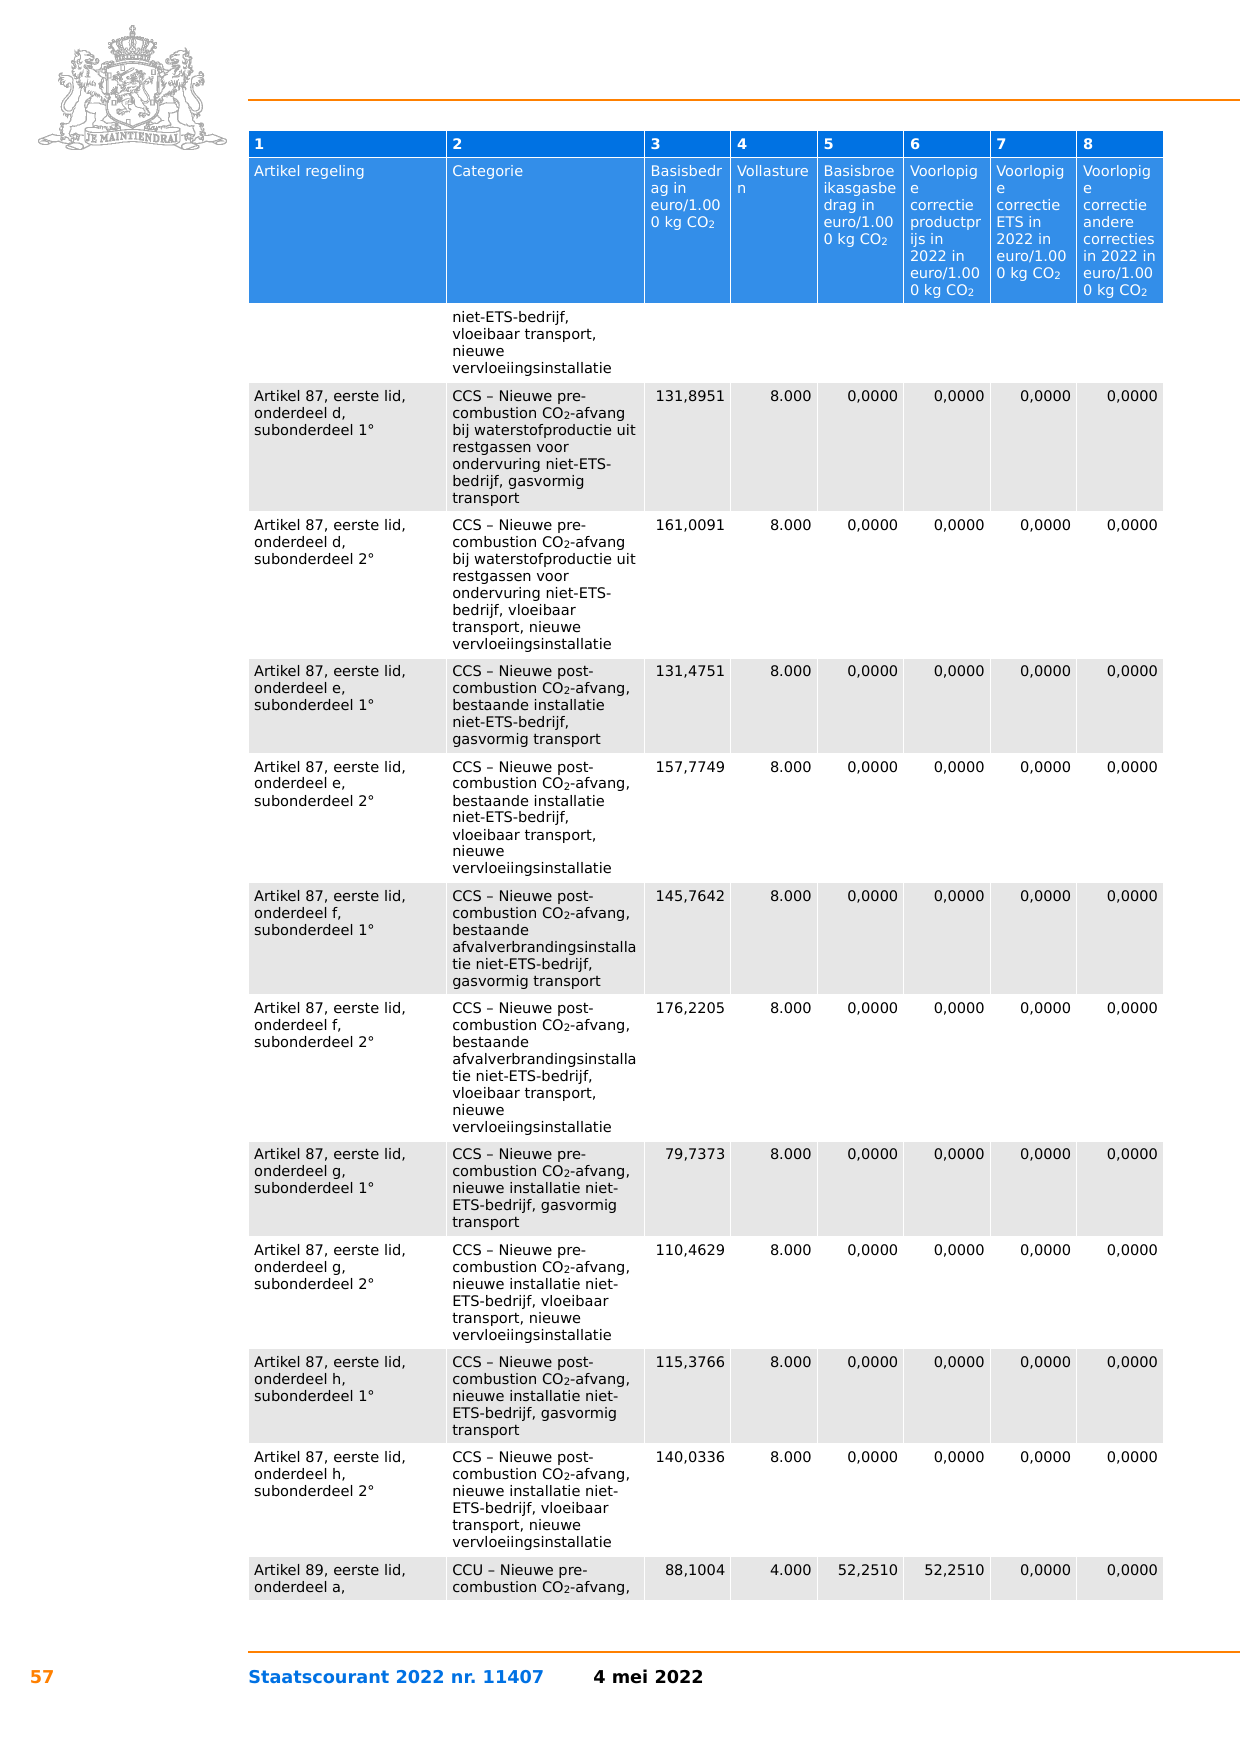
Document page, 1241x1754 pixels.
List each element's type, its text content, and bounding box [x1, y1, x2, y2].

table_header 5 [818, 131, 903, 157]
table_cell 157,7749 [645, 754, 730, 882]
table_cell CCS – Nieuwe post-combustion CO2-afvang, nieuwe installatie niet-ETS-bedrijf, gasvormig transport [447, 1349, 644, 1443]
table_cell 8.000 [731, 1237, 817, 1348]
table_cell Basisbroeikasgasbedrag in euro/1.000 kg CO2 [818, 158, 903, 303]
table_cell CCS – Nieuwe pre-combustion CO2-afvang, nieuwe installatie niet-ETS-bedrijf, vloeibaar transport, nieuwe vervloeiingsinstallatie [447, 1237, 644, 1348]
table_cell 0,0000 [991, 1445, 1076, 1556]
table_cell CCS – Nieuwe post-combustion CO2-afvang, nieuwe installatie niet-ETS-bedrijf, vloeibaar transport, nieuwe vervloeiingsinstallatie [447, 1445, 644, 1556]
table_header 7 [991, 131, 1076, 157]
table_cell 0,0000 [1077, 883, 1163, 994]
table_cell Artikel 87, eerste lid, onderdeel h, subonderdeel 1° [249, 1349, 446, 1443]
table_cell 0,0000 [818, 1445, 903, 1556]
table_cell [818, 305, 903, 382]
table_cell CCU – Nieuwe pre-combustion CO2-afvang, [447, 1557, 644, 1600]
table_cell Vollasturen [731, 158, 817, 303]
table_cell [1077, 305, 1163, 382]
table_cell Voorlopige correctie ETS in 2022 in euro/1.000 kg CO2 [991, 158, 1076, 303]
table_cell 0,0000 [991, 1142, 1076, 1236]
table_cell 8.000 [731, 754, 817, 882]
table_header 3 [645, 131, 730, 157]
table_cell 8.000 [731, 1349, 817, 1443]
table_cell 79,7373 [645, 1142, 730, 1236]
table_cell 0,0000 [991, 659, 1076, 753]
table_cell 0,0000 [904, 659, 990, 753]
table_cell 0,0000 [904, 1445, 990, 1556]
table_cell 0,0000 [1077, 754, 1163, 882]
table_cell Artikel 87, eerste lid, onderdeel g, subonderdeel 1° [249, 1142, 446, 1236]
table_cell CCS – Nieuwe post-combustion CO2-afvang, bestaande installatie niet-ETS-bedrijf, vloeibaar transport, nieuwe vervloeiingsinstallatie [447, 754, 644, 882]
table_cell [991, 305, 1076, 382]
table_cell Voorlopige correctie productprijs in 2022 in euro/1.000 kg CO2 [904, 158, 990, 303]
table_cell 0,0000 [818, 754, 903, 882]
table_cell Basisbedrag in euro/1.000 kg CO2 [645, 158, 730, 303]
table_cell 0,0000 [991, 512, 1076, 657]
table_cell Voorlopige correctie andere correcties in 2022 in euro/1.000 kg CO2 [1077, 158, 1163, 303]
table_cell 0,0000 [1077, 1349, 1163, 1443]
table_cell CCS – Nieuwe post-combustion CO2-afvang, bestaande installatie niet-ETS-bedrijf, gasvormig transport [447, 659, 644, 753]
table_cell 52,2510 [904, 1557, 990, 1600]
table_header 2 [447, 131, 644, 157]
table_cell 0,0000 [991, 383, 1076, 511]
table_header 4 [731, 131, 817, 157]
table_cell 0,0000 [1077, 1237, 1163, 1348]
table_cell 0,0000 [818, 383, 903, 511]
table_cell 161,0091 [645, 512, 730, 657]
table_cell 176,2205 [645, 995, 730, 1141]
table_header 1 [249, 131, 446, 157]
table_cell 0,0000 [1077, 1142, 1163, 1236]
table_cell CCS – Nieuwe post-combustion CO2-afvang, bestaande afvalverbrandingsinstallatie niet-ETS-bedrijf, gasvormig transport [447, 883, 644, 994]
picture [38, 25, 227, 150]
table_cell 0,0000 [904, 883, 990, 994]
table_cell 8.000 [731, 383, 817, 511]
table_cell 8.000 [731, 512, 817, 657]
table_cell 0,0000 [991, 754, 1076, 882]
table_cell 0,0000 [1077, 995, 1163, 1141]
table_cell 0,0000 [904, 754, 990, 882]
table_cell 8.000 [731, 883, 817, 994]
table_cell niet-ETS-bedrijf, vloeibaar transport, nieuwe vervloeiingsinstallatie [447, 305, 644, 382]
table_cell 0,0000 [818, 883, 903, 994]
table_cell [904, 305, 990, 382]
table_cell 0,0000 [904, 1349, 990, 1443]
table_cell 110,4629 [645, 1237, 730, 1348]
table_cell 115,3766 [645, 1349, 730, 1443]
table_cell 4.000 [731, 1557, 817, 1600]
table_cell 131,8951 [645, 383, 730, 511]
table_cell 8.000 [731, 1142, 817, 1236]
table_header 8 [1077, 131, 1163, 157]
table_cell 8.000 [731, 995, 817, 1141]
table_cell Artikel 87, eerste lid, onderdeel d, subonderdeel 1° [249, 383, 446, 511]
table_cell 0,0000 [991, 1349, 1076, 1443]
table_cell Artikel 89, eerste lid, onderdeel a, [249, 1557, 446, 1600]
table_cell Artikel 87, eerste lid, onderdeel d, subonderdeel 2° [249, 512, 446, 657]
table_cell 0,0000 [1077, 512, 1163, 657]
table_cell 0,0000 [904, 1237, 990, 1348]
table_cell 0,0000 [904, 383, 990, 511]
table_cell 0,0000 [904, 995, 990, 1141]
table_cell 8.000 [731, 1445, 817, 1556]
table_cell Categorie [447, 158, 644, 303]
table_cell 0,0000 [818, 995, 903, 1141]
table_cell 140,0336 [645, 1445, 730, 1556]
table_header 6 [904, 131, 990, 157]
table_cell 52,2510 [818, 1557, 903, 1600]
table_cell 0,0000 [991, 1237, 1076, 1348]
table_cell [249, 305, 446, 382]
table_cell 0,0000 [1077, 1445, 1163, 1556]
table_cell 0,0000 [1077, 1557, 1163, 1600]
table_cell 131,4751 [645, 659, 730, 753]
table_cell 0,0000 [818, 1237, 903, 1348]
table_cell Artikel 87, eerste lid, onderdeel g, subonderdeel 2° [249, 1237, 446, 1348]
table_cell CCS – Nieuwe pre-combustion CO2-afvang bij waterstofproductie uit restgassen voor ondervuring niet-ETS-bedrijf, vloeibaar transport, nieuwe vervloeiingsinstallatie [447, 512, 644, 657]
table_cell 0,0000 [991, 1557, 1076, 1600]
table_cell [731, 305, 817, 382]
table_cell Artikel 87, eerste lid, onderdeel h, subonderdeel 2° [249, 1445, 446, 1556]
table_cell 0,0000 [904, 1142, 990, 1236]
table_cell 0,0000 [818, 1142, 903, 1236]
table_cell 0,0000 [991, 995, 1076, 1141]
table_cell Artikel 87, eerste lid, onderdeel e, subonderdeel 1° [249, 659, 446, 753]
table_cell [645, 305, 730, 382]
table_cell Artikel regeling [249, 158, 446, 303]
table_cell 8.000 [731, 659, 817, 753]
table_cell 0,0000 [818, 512, 903, 657]
table_cell 0,0000 [1077, 383, 1163, 511]
table_cell CCS – Nieuwe post-combustion CO2-afvang, bestaande afvalverbrandingsinstallatie niet-ETS-bedrijf, vloeibaar transport, nieuwe vervloeiingsinstallatie [447, 995, 644, 1141]
table_cell Artikel 87, eerste lid, onderdeel f, subonderdeel 2° [249, 995, 446, 1141]
table_cell 0,0000 [991, 883, 1076, 994]
table_cell 0,0000 [904, 512, 990, 657]
table_cell 0,0000 [818, 659, 903, 753]
table_cell 0,0000 [818, 1349, 903, 1443]
table_cell 88,1004 [645, 1557, 730, 1600]
table_cell 0,0000 [1077, 659, 1163, 753]
table_cell Artikel 87, eerste lid, onderdeel e, subonderdeel 2° [249, 754, 446, 882]
table_cell CCS – Nieuwe pre-combustion CO2-afvang, nieuwe installatie niet-ETS-bedrijf, gasvormig transport [447, 1142, 644, 1236]
table_cell CCS – Nieuwe pre-combustion CO2-afvang bij waterstofproductie uit restgassen voor ondervuring niet-ETS-bedrijf, gasvormig transport [447, 383, 644, 511]
table_cell 145,7642 [645, 883, 730, 994]
table_cell Artikel 87, eerste lid, onderdeel f, subonderdeel 1° [249, 883, 446, 994]
